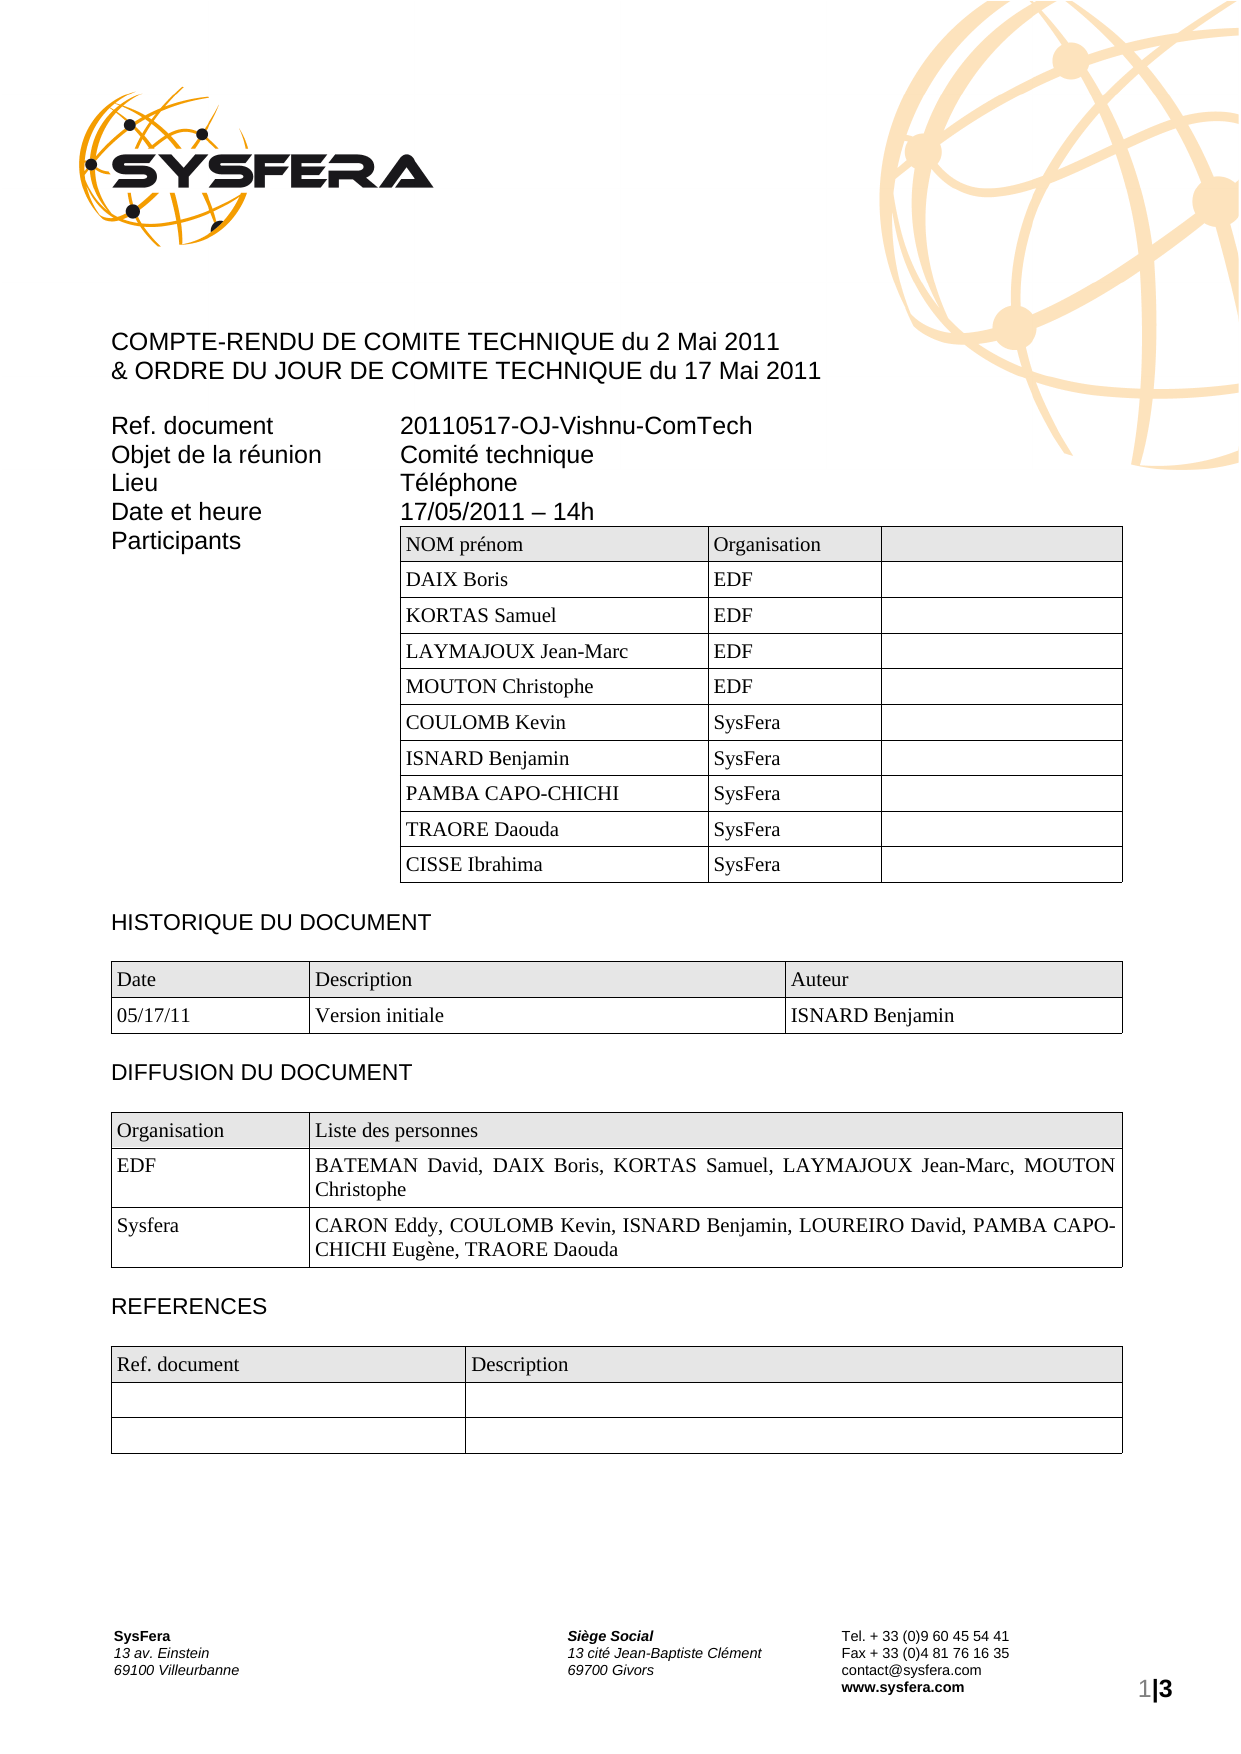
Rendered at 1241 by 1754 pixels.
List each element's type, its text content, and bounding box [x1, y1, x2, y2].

table_cell CARON Eddy, COULOMB Kevin, ISNARD Benjamin, LOUREIRO David, PAMBA CAPO-CHICHI Eugène, TRAORE Daouda [310, 1208, 1122, 1267]
table_cell PAMBA CAPO-CHICHI [401, 776, 708, 811]
table_cell [882, 812, 1122, 846]
table_header Description [310, 962, 785, 997]
table_cell TRAORE Daouda [401, 812, 708, 846]
table_cell EDF [112, 1149, 309, 1207]
table_cell Sysfera [112, 1208, 309, 1267]
table_cell SysFera [709, 705, 881, 739]
table_header Ref. document [112, 1347, 465, 1382]
table_cell COULOMB Kevin [401, 705, 708, 739]
table_cell SysFera [709, 812, 881, 846]
table_cell LAYMAJOUX Jean-Marc [401, 634, 708, 668]
table_cell [466, 1383, 1122, 1417]
table_cell [882, 634, 1122, 668]
table_cell [882, 705, 1122, 739]
picture [2, 1, 1239, 470]
table_cell Lieu [111, 472, 400, 497]
table_header Liste des personnes [310, 1113, 1122, 1147]
table_cell [882, 847, 1122, 882]
table_cell BATEMAN David, DAIX Boris, KORTAS Samuel, LAYMAJOUX Jean-Marc, MOUTON Christophe [310, 1149, 1122, 1207]
table_header [882, 527, 1122, 561]
table_cell EDF [709, 562, 881, 597]
table_cell [466, 1418, 1122, 1453]
table_cell ISNARD Benjamin [786, 998, 1122, 1033]
table_cell EDF [709, 598, 881, 633]
table_cell CISSE Ibrahima [401, 847, 708, 882]
table_cell SysFera [709, 847, 881, 882]
table_cell Date et heure [111, 497, 400, 526]
table_cell [882, 776, 1122, 811]
table_cell [882, 562, 1122, 597]
table_cell [112, 1383, 465, 1417]
table_cell [882, 669, 1122, 704]
table_cell KORTAS Samuel [401, 598, 708, 633]
table_header Date [112, 962, 309, 997]
table_cell 17/05/2011 – 14h [400, 497, 1122, 526]
table_cell SysFera [709, 741, 881, 775]
table_cell Téléphone [400, 472, 1122, 497]
table_header Organisation [112, 1113, 309, 1147]
table_cell EDF [709, 634, 881, 668]
table_cell MOUTON Christophe [401, 669, 708, 704]
table_cell [112, 1418, 465, 1453]
table_cell EDF [709, 669, 881, 704]
text HISTORIQUE DU DOCUMENT [111, 909, 1122, 935]
table_cell DAIX Boris [401, 562, 708, 597]
table_header Organisation [709, 527, 881, 561]
table_header Auteur [786, 962, 1122, 997]
table_cell [882, 741, 1122, 775]
table_cell 17/05/11 [112, 998, 309, 1033]
table_cell [882, 598, 1122, 633]
table_header NOM prénom [401, 527, 708, 561]
table_header Description [466, 1347, 1122, 1382]
text REFERENCES [111, 1293, 1122, 1319]
table_cell ISNARD Benjamin [401, 741, 708, 775]
table_cell Participants [111, 526, 400, 882]
table_cell SysFera [709, 776, 881, 811]
table_cell Version initiale [310, 998, 785, 1033]
text DIFFUSION DU DOCUMENT [111, 1059, 1122, 1085]
